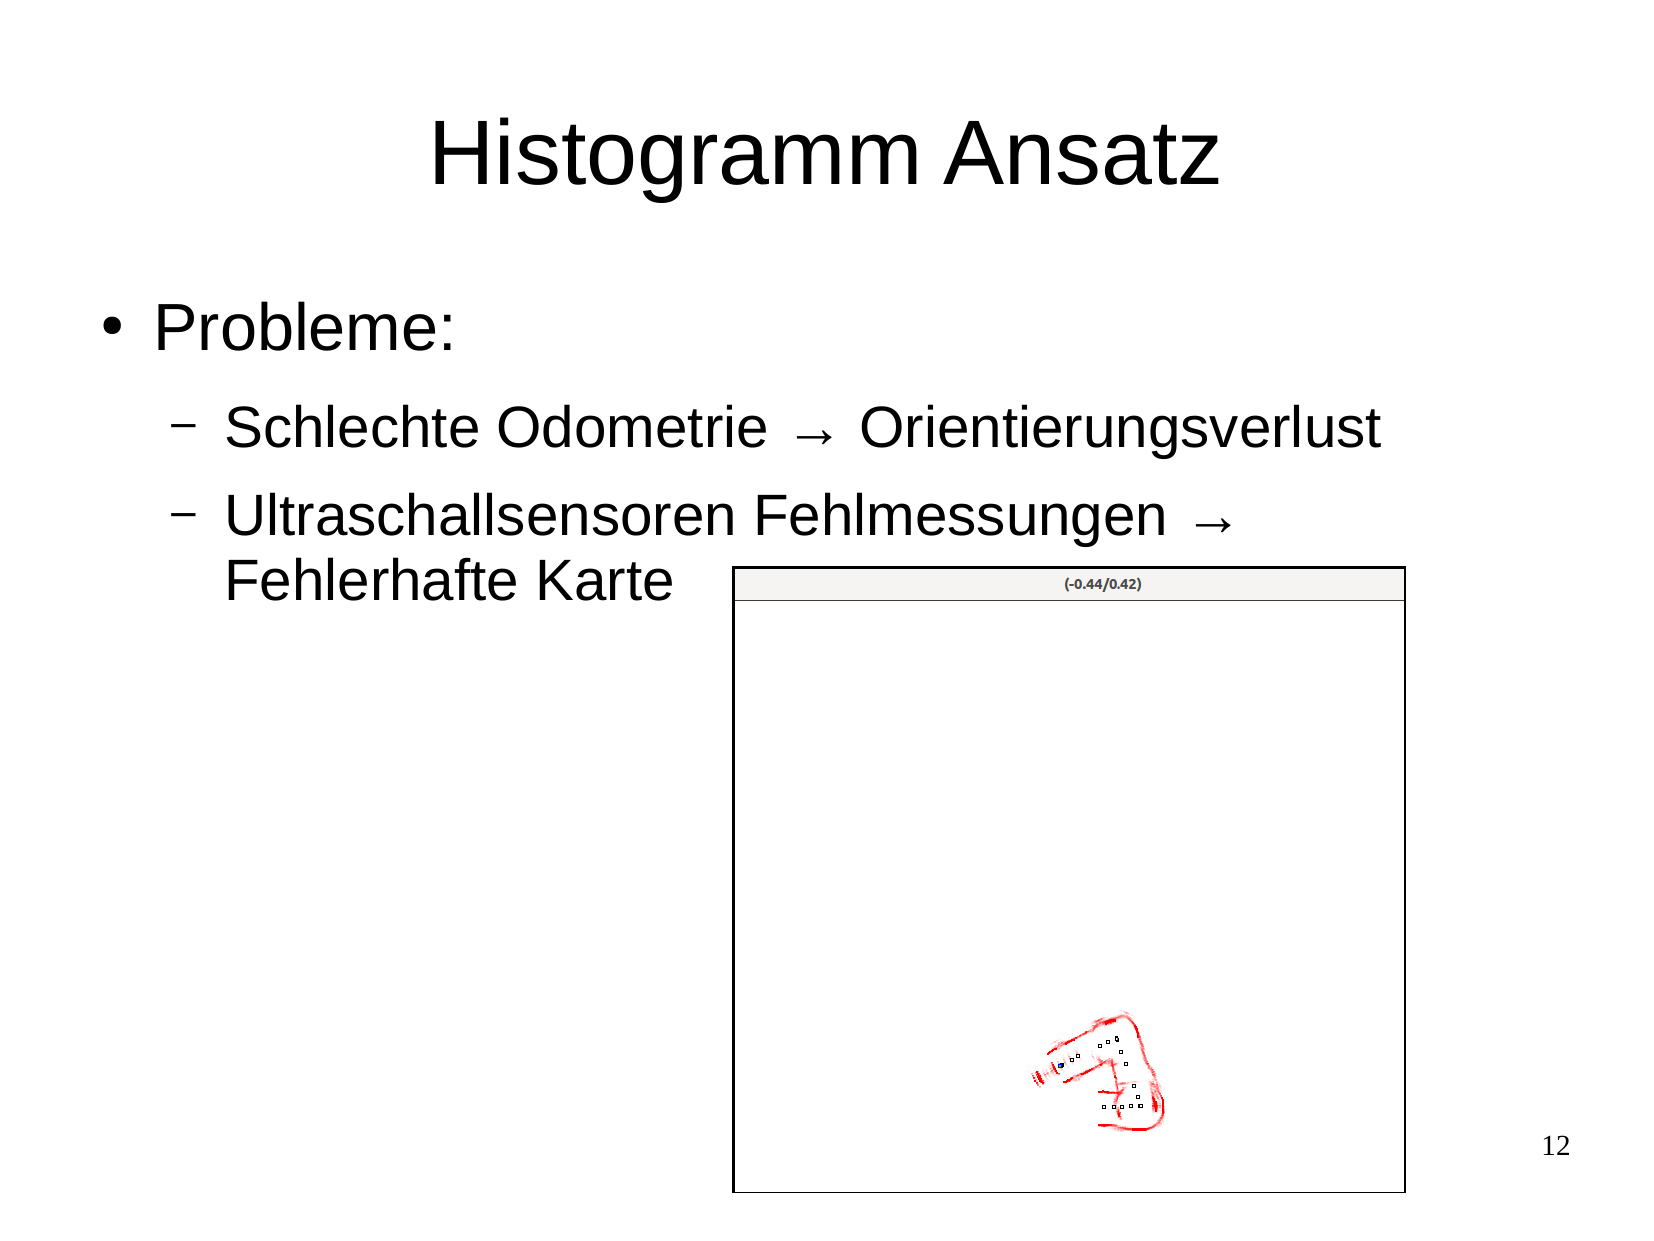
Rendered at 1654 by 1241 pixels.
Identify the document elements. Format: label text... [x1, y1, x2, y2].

title Histogramm Ansatz [82, 49, 1571, 257]
list Probleme: Schlechte Odometrie → Orientierungsverlust Ultraschallsensoren Fehlmessungen → Fehlerhafte Karte [82, 290, 1538, 1010]
picture [732, 566, 1406, 1193]
